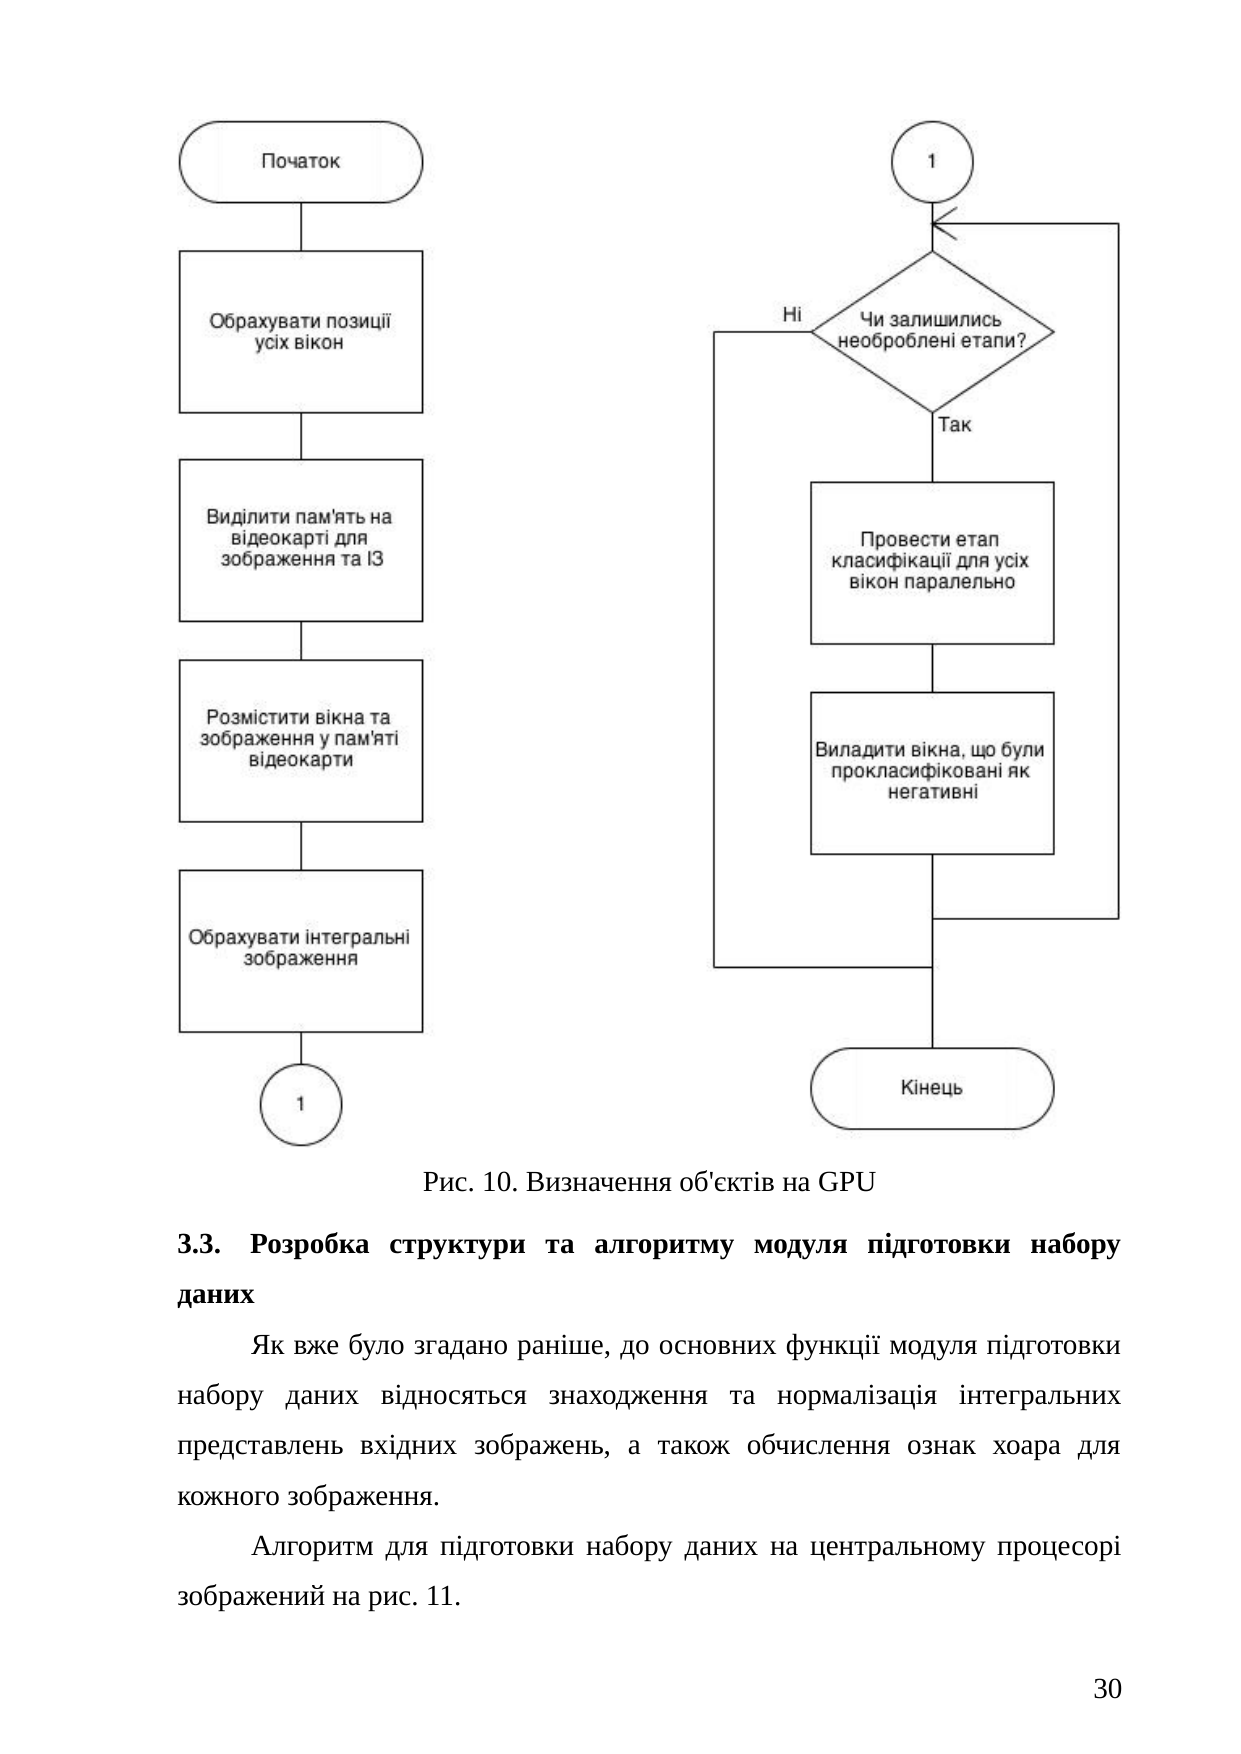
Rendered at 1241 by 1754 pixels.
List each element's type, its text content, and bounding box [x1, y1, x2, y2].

text Алгоритм для підготовки набору даних на центральному процесорі зображений на рис. 11. [177, 1528, 1122, 1612]
text Рис. 10. Визначення об'єктів на GPU [177, 1164, 1122, 1197]
text Як вже було згадано раніше, до основних функції модуля підготовки набору даних відносяться знаходження та нормалізація інтегральних представлень вхідних зображень, а також обчислення ознак хоара для кожного зображення. [177, 1327, 1122, 1511]
picture [177, 118, 1123, 1148]
subtitle 3.3. Розробка структури та алгоритму модуля підготовки набору даних [177, 1226, 1122, 1310]
